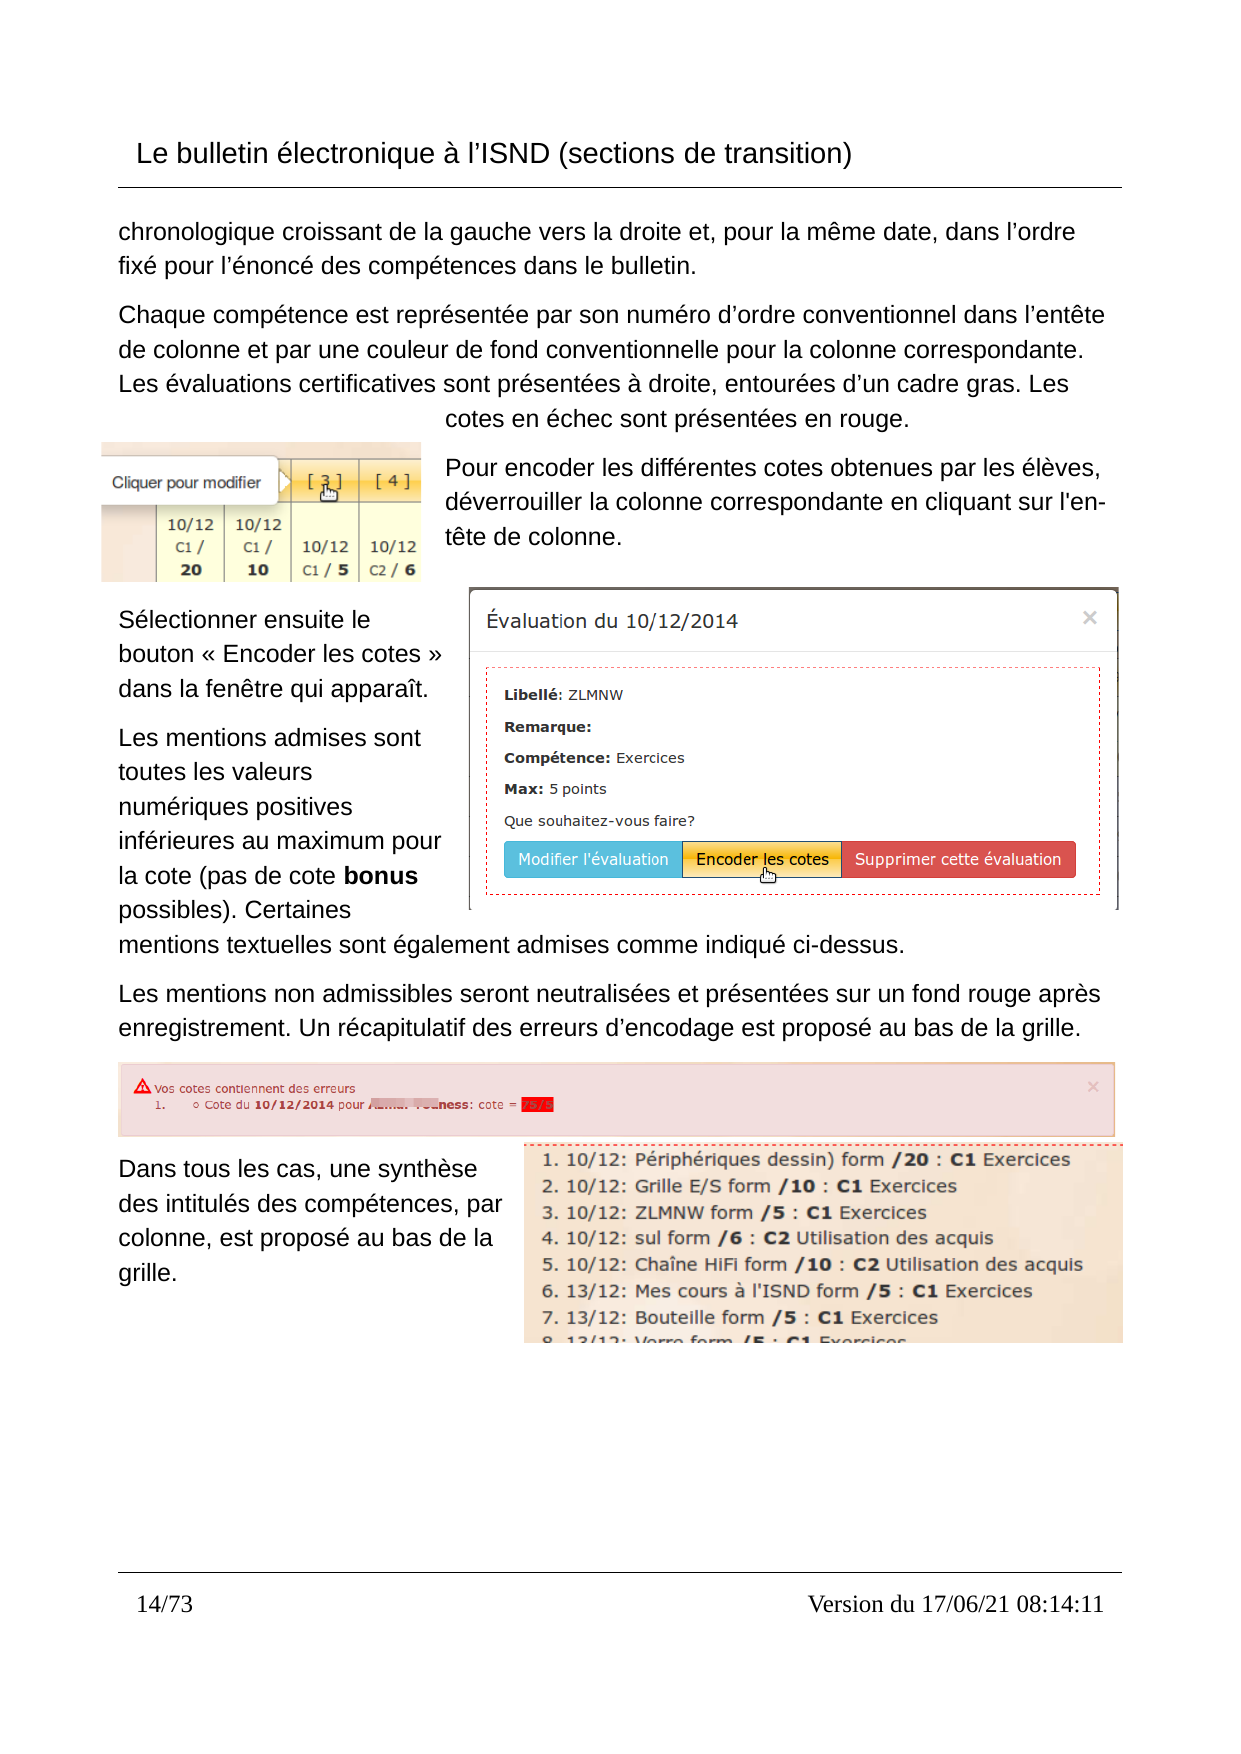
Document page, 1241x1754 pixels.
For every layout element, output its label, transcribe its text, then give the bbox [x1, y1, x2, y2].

text Chaque compétence est représentée par son numéro d’ordre conventionnel dans l’entête de colonne et par une couleur de fond conventionnelle pour la colonne correspondante. Les évaluations certificatives sont présentées à droite, entourées d’un cadre gras. Les cotes en échec sont présentées en rouge. [118, 300, 1122, 432]
picture [468, 587, 1119, 910]
text Dans tous les cas, une synthèse des intitulés des compétences, par colonne, est proposé au bas de la grille. [118, 1062, 1122, 1286]
picture [524, 1142, 1123, 1343]
picture [101, 442, 422, 582]
text Pour encoder les différentes cotes obtenues par les élèves, déverrouiller la colonne correspondante en cliquant sur l'en-tête de colonne. [422, 453, 1122, 550]
picture [118, 1062, 1116, 1137]
text Les mentions admises sont toutes les valeurs numériques positives inférieures au maximum pour la cote (pas de cote bonus possibles). Certaines mentions textuelles sont également admises comme indiqué ci-dessus. [118, 723, 1122, 958]
text Sélectionner ensuite le bouton « Encoder les cotes » dans la fenêtre qui apparaît. [118, 571, 1122, 702]
text Les mentions non admissibles seront neutralisées et présentées sur un fond rouge après enregistrement. Un récapitulatif des erreurs d’encodage est proposé au bas de la grille. [118, 979, 1122, 1042]
text chronologique croissant de la gauche vers la droite et, pour la même date, dans l’ordre fixé pour l’énoncé des compétences dans le bulletin. [118, 217, 1122, 280]
